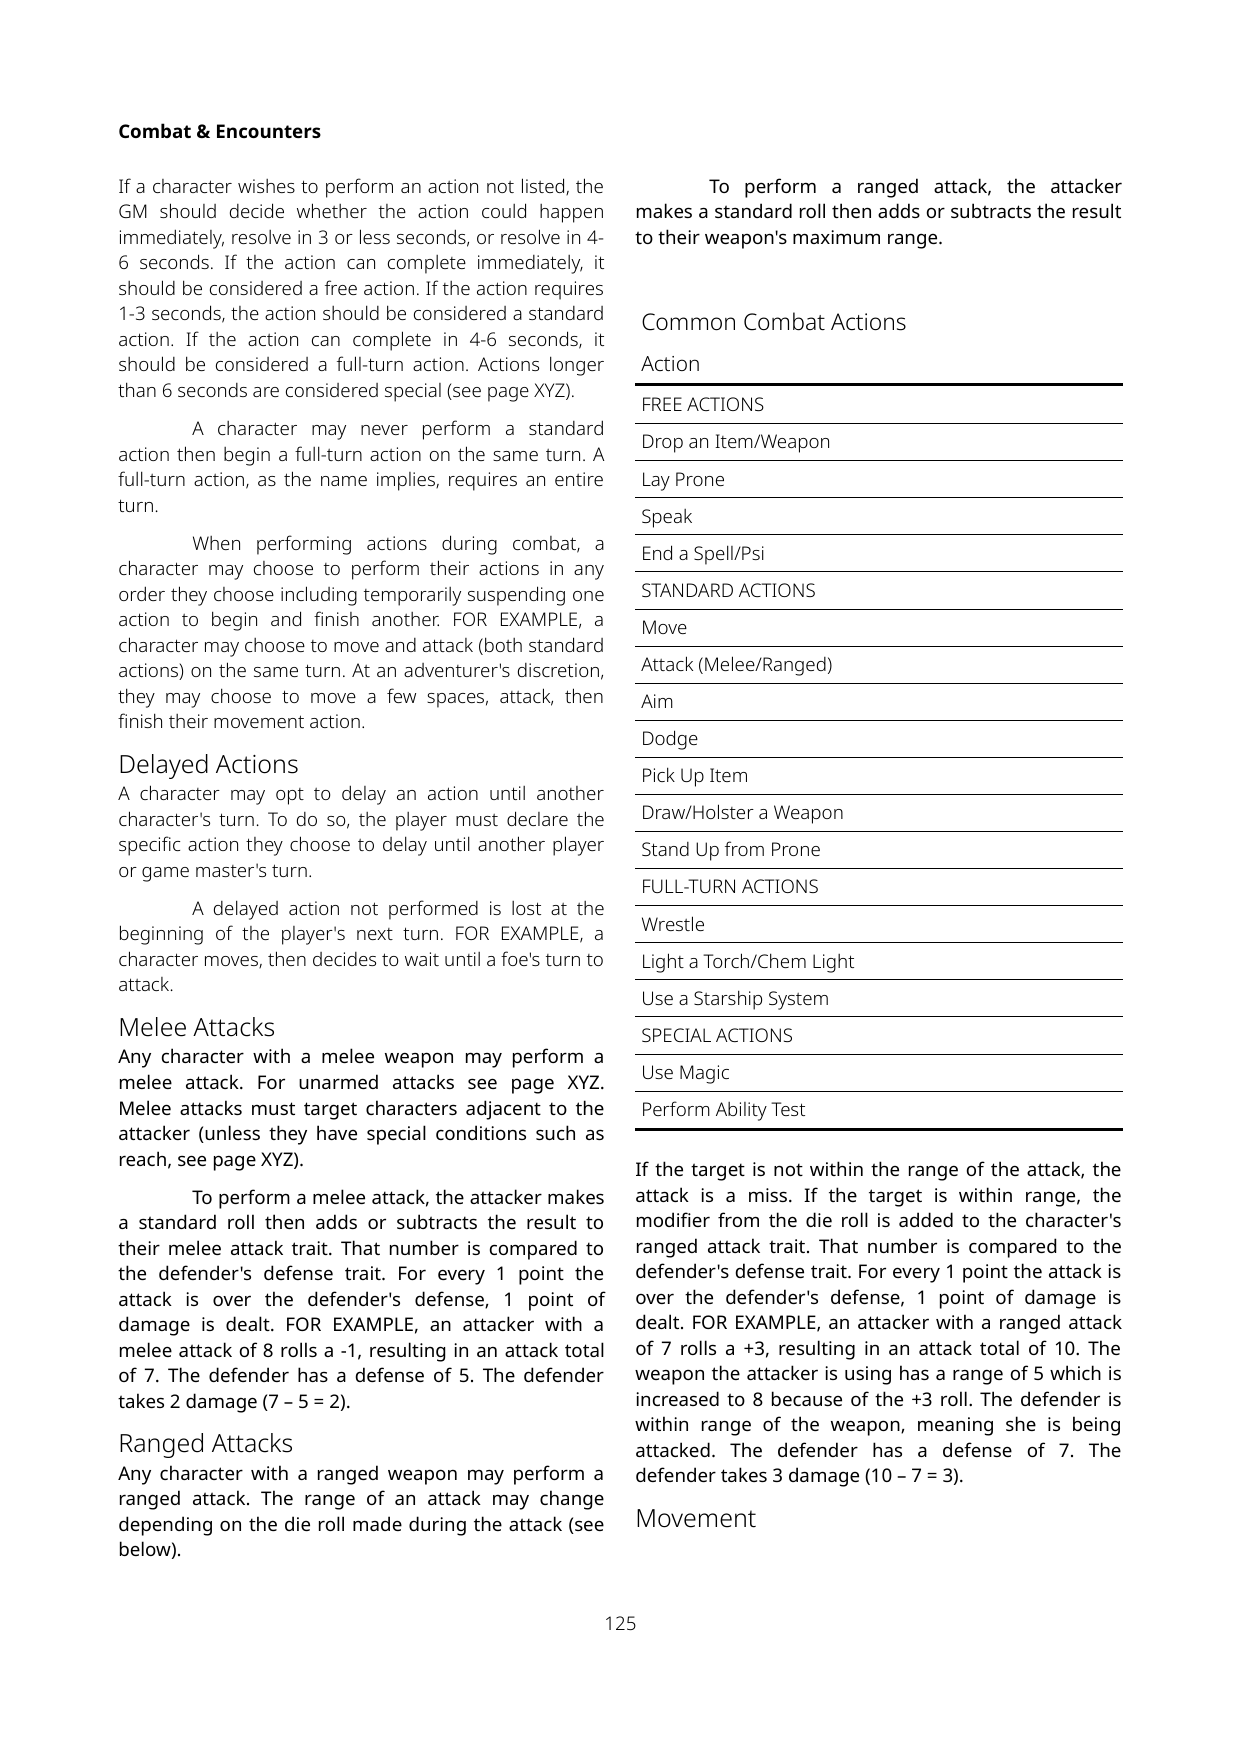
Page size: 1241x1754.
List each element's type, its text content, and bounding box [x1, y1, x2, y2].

text To perform a ranged attack, the attacker makes a standard roll then adds or subtracts the result to their weapon's maximum range. [635, 173, 1122, 250]
text Delayed Actions [118, 747, 605, 781]
table_cell SPECIAL ACTIONS [635, 1017, 1122, 1053]
table_cell STANDARD ACTIONS [635, 572, 1122, 608]
table_cell Use a Starship System [635, 980, 1122, 1016]
text Melee Attacks [118, 1010, 605, 1044]
text A character may never perform a standard action then begin a full-turn action on the same turn. A full-turn action, as the name implies, requires an entire turn. [118, 415, 605, 517]
text When performing actions during combat, a character may choose to perform their actions in any order they choose including temporarily suspending one action to begin and finish another. FOR EXAMPLE, a character may choose to move and attack (both standard actions) on the same turn. At an adventurer's discretion, they may choose to move a few spaces, attack, then finish their movement action. [118, 530, 605, 734]
table_cell Wrestle [635, 906, 1122, 942]
table_cell Use Magic [635, 1055, 1122, 1091]
text Any character with a ranged weapon may perform a ranged attack. The range of an attack may change depending on the die roll made during the attack (see below). [118, 1460, 605, 1562]
text If a character wishes to perform an action not listed, the GM should decide whether the action could happen immediately, resolve in 3 or less seconds, or resolve in 4-6 seconds. If the action can complete immediately, it should be considered a free action. If the action requires 1-3 seconds, the action should be considered a standard action. If the action can complete in 4-6 seconds, it should be considered a full-turn action. Actions longer than 6 seconds are considered special (see page XYZ). [118, 173, 605, 403]
table_cell Draw/Holster a Weapon [635, 795, 1122, 831]
table_cell FULL-TURN ACTIONS [635, 869, 1122, 905]
table_cell Dodge [635, 721, 1122, 757]
text To perform a melee attack, the attacker makes a standard roll then adds or subtracts the result to their melee attack trait. That number is compared to the defender's defense trait. For every 1 point the attack is over the defender's defense, 1 point of damage is dealt. FOR EXAMPLE, an attacker with a melee attack of 8 rolls a -1, resulting in an attack total of 7. The defender has a defense of 5. The defender takes 2 damage (7 – 5 = 2). [118, 1184, 605, 1414]
table_cell End a Spell/Psi [635, 535, 1122, 571]
table_cell Drop an Item/Weapon [635, 424, 1122, 460]
table_cell Perform Ability Test [635, 1092, 1122, 1128]
table_cell FREE ACTIONS [635, 386, 1122, 423]
text Any character with a melee weapon may perform a melee attack. For unarmed attacks see page XYZ. Melee attacks must target characters adjacent to the attacker (unless they have special conditions such as reach, see page XYZ). [118, 1044, 605, 1171]
table_cell Stand Up from Prone [635, 832, 1122, 868]
table_cell Light a Torch/Chem Light [635, 943, 1122, 979]
text Ranged Attacks [118, 1426, 605, 1460]
table_cell Pick Up Item [635, 758, 1122, 794]
table_header Common Combat Actions [635, 300, 1122, 343]
table_cell Aim [635, 684, 1122, 720]
table_cell Attack (Melee/Ranged) [635, 647, 1122, 683]
table_cell Lay Prone [635, 461, 1122, 497]
text A delayed action not performed is lost at the beginning of the player's next turn. FOR EXAMPLE, a character moves, then decides to wait until a foe's turn to attack. [118, 895, 605, 997]
text If the target is not within the range of the attack, the attack is a miss. If the target is within range, the modifier from the die roll is added to the character's ranged attack trait. That number is compared to the defender's defense trait. For every 1 point the attack is over the defender's defense, 1 point of damage is dealt. FOR EXAMPLE, an attacker with a ranged attack of 7 rolls a +3, resulting in an attack total of 10. The weapon the attacker is using has a range of 5 which is increased to 8 because of the +3 roll. The defender is within range of the weapon, meaning she is being attacked. The defender has a defense of 7. The defender takes 3 damage (10 – 7 = 3). [635, 1131, 1122, 1488]
text A character may opt to delay an action until another character's turn. To do so, the player must declare the specific action they choose to delay until another player or game master's turn. [118, 781, 605, 883]
table_cell Action [635, 343, 1122, 383]
table_cell Speak [635, 498, 1122, 534]
text Movement [635, 1501, 1122, 1535]
table_cell Move [635, 610, 1122, 646]
